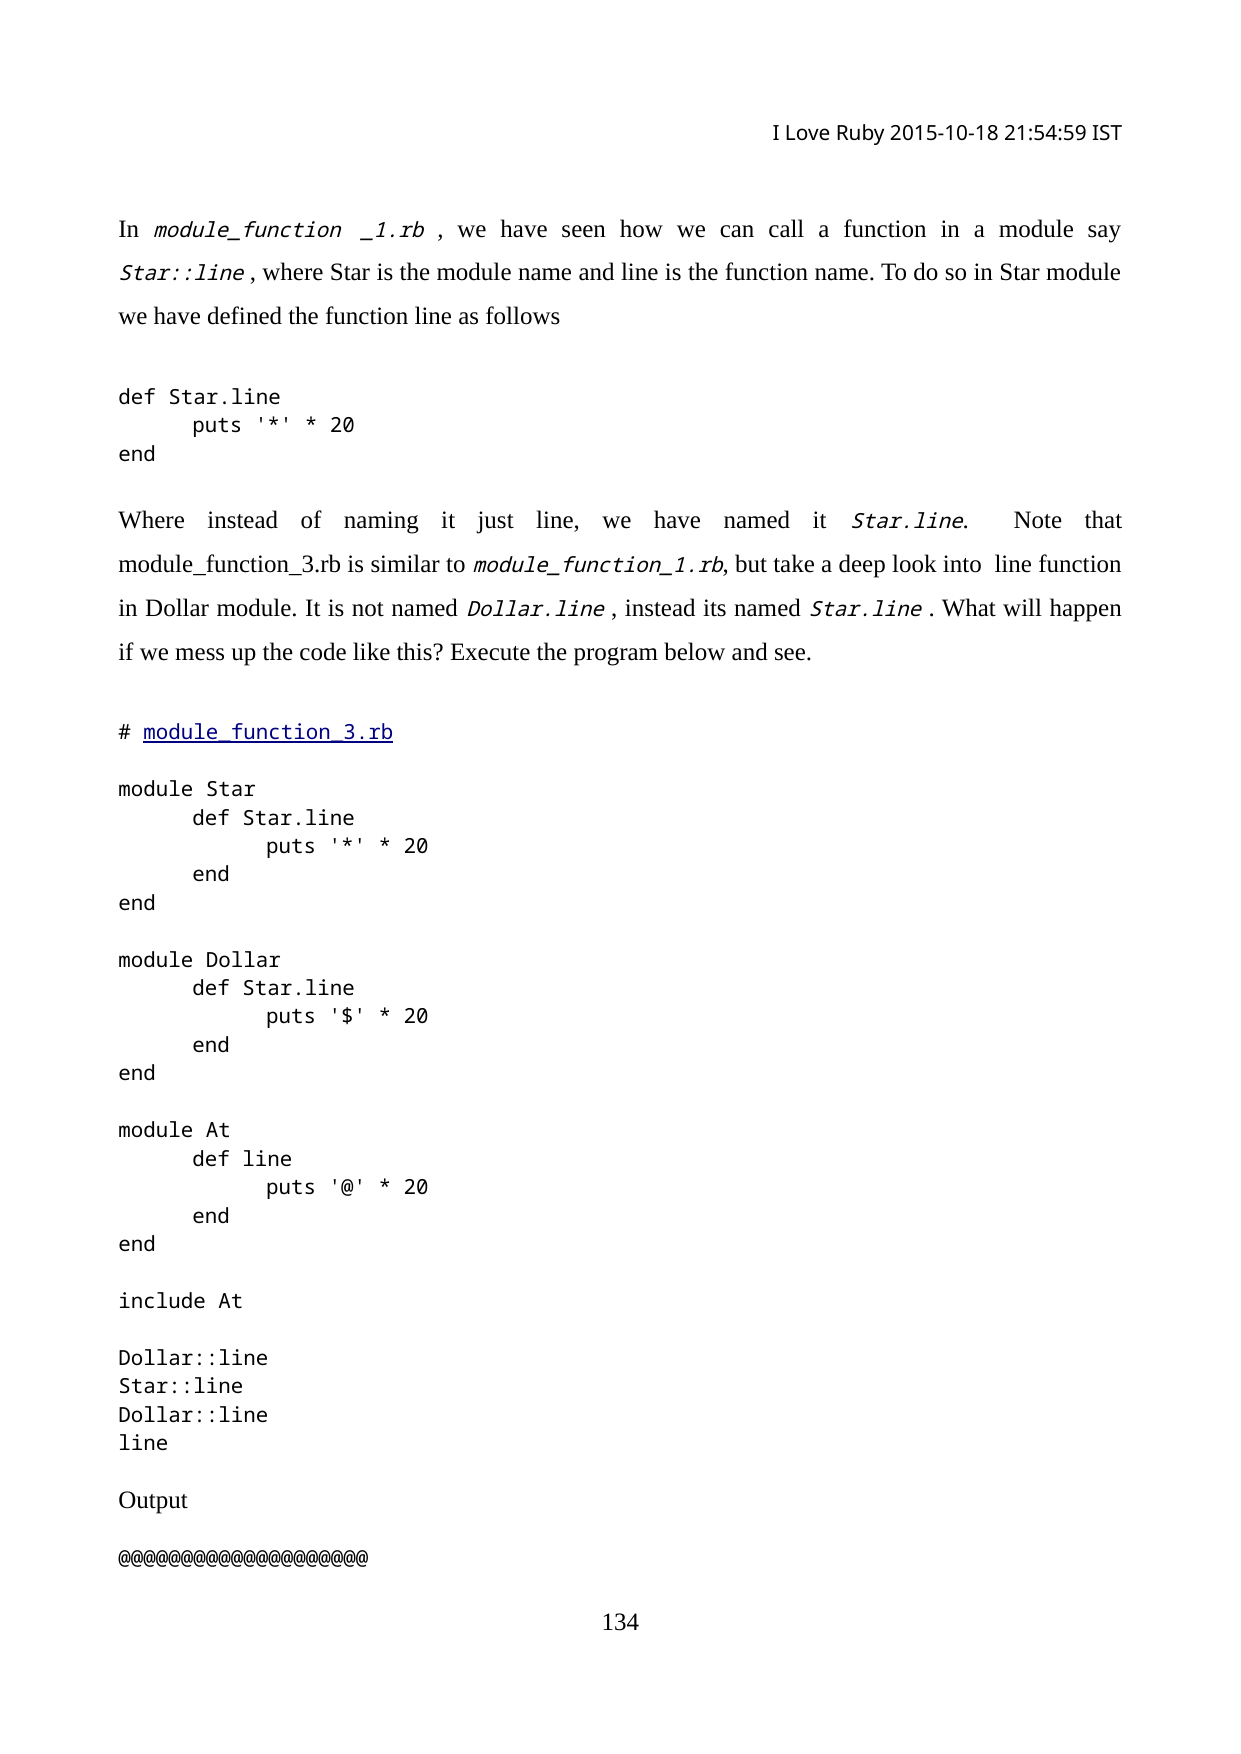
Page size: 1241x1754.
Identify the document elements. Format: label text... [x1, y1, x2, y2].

text Star::line [118, 1371, 1122, 1400]
text Dollar::line [118, 1400, 1122, 1428]
text Output [118, 1485, 1122, 1514]
text In module_function _1.rb , we have seen how we can call a function in a module say Star::line , where Star is the module name and line is the function name. To do so in Star module we have defined the function line as follows [118, 214, 1122, 330]
text end [118, 1058, 1122, 1087]
text include At [118, 1286, 1122, 1314]
text line [118, 1428, 1122, 1457]
text Where instead of naming it just line, we have named it Star.line. Note that module_function_3.rb is similar to module_function_1.rb, but take a deep look into line function in Dollar module. It is not named Dollar.line , instead its named Star.line . What will happen if we mess up the code like this? Execute the program below and see. [118, 505, 1122, 665]
text end [118, 1229, 1122, 1258]
text def Star.line [118, 382, 1122, 411]
text end [118, 1030, 1122, 1058]
text puts '*' * 20 [118, 411, 1122, 439]
text end [118, 1201, 1122, 1229]
text module Star [118, 774, 1122, 803]
text puts '*' * 20 [118, 831, 1122, 859]
text end [118, 439, 1122, 467]
text def Star.line [118, 803, 1122, 831]
text module Dollar [118, 945, 1122, 973]
text @@@@@@@@@@@@@@@@@@@@ [118, 1543, 1122, 1571]
text def line [118, 1144, 1122, 1172]
text end [118, 888, 1122, 916]
text end [118, 859, 1122, 888]
text def Star.line [118, 973, 1122, 1002]
text module At [118, 1115, 1122, 1144]
text puts '@' * 20 [118, 1172, 1122, 1201]
text # module_function_3.rb [118, 717, 1122, 746]
text Dollar::line [118, 1343, 1122, 1371]
text puts '$' * 20 [118, 1002, 1122, 1030]
